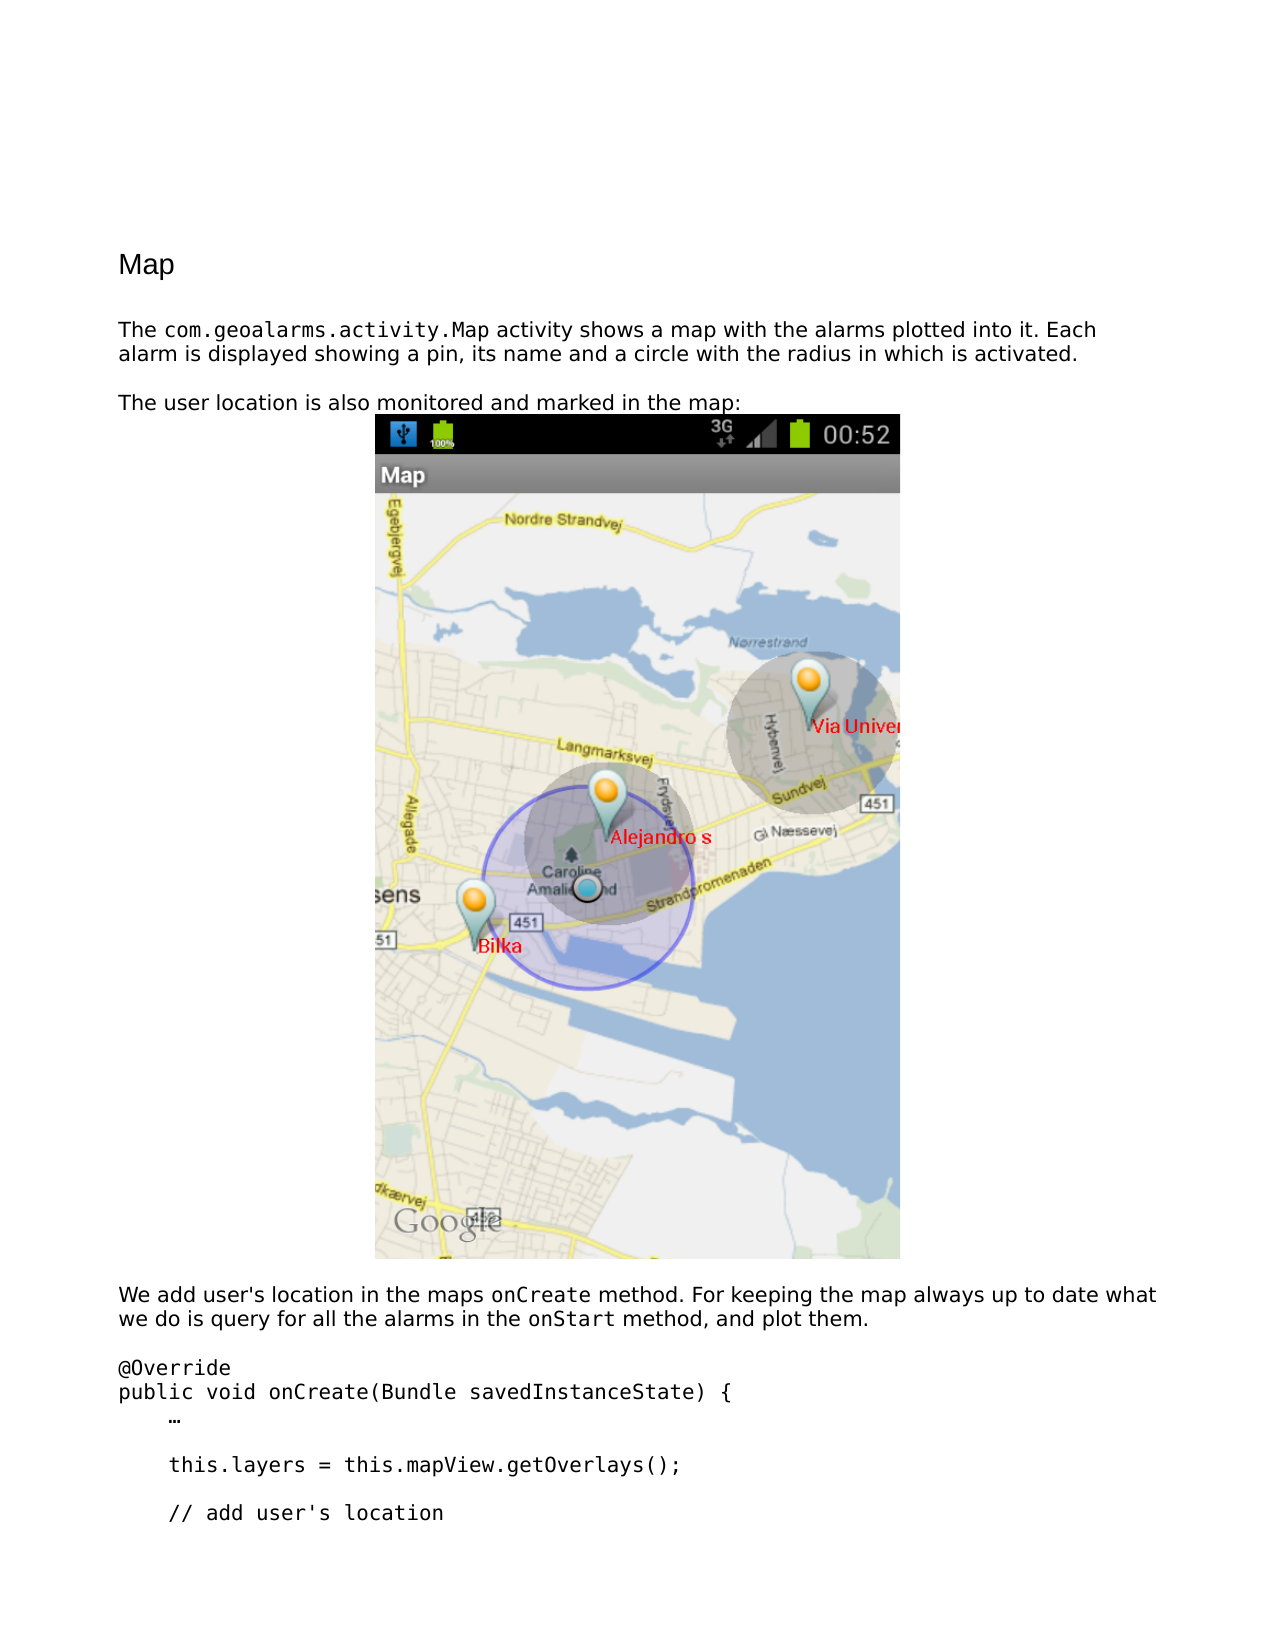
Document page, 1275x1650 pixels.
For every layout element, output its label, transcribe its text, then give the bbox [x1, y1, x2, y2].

text We add user's location in the maps onCreate method. For keeping the map always up to date what we do is query for all the alarms in the onStart method, and plot them. [118, 1283, 1157, 1332]
text The user location is also monitored and marked in the map: [118, 391, 1157, 415]
text @Override [118, 1356, 1157, 1380]
text this.layers = this.mapView.getOverlays(); [118, 1453, 1157, 1477]
text The com.geoalarms.activity.Map activity shows a map with the alarms plotted into it. Each alarm is displayed showing a pin, its name and a circle with the radius in which is activated. [118, 318, 1157, 366]
picture [375, 414, 901, 1259]
text // add user's location [118, 1501, 1157, 1526]
subtitle Map [118, 247, 1157, 281]
text … [118, 1404, 1157, 1429]
text public void onCreate(Bundle savedInstanceState) { [118, 1380, 1157, 1404]
